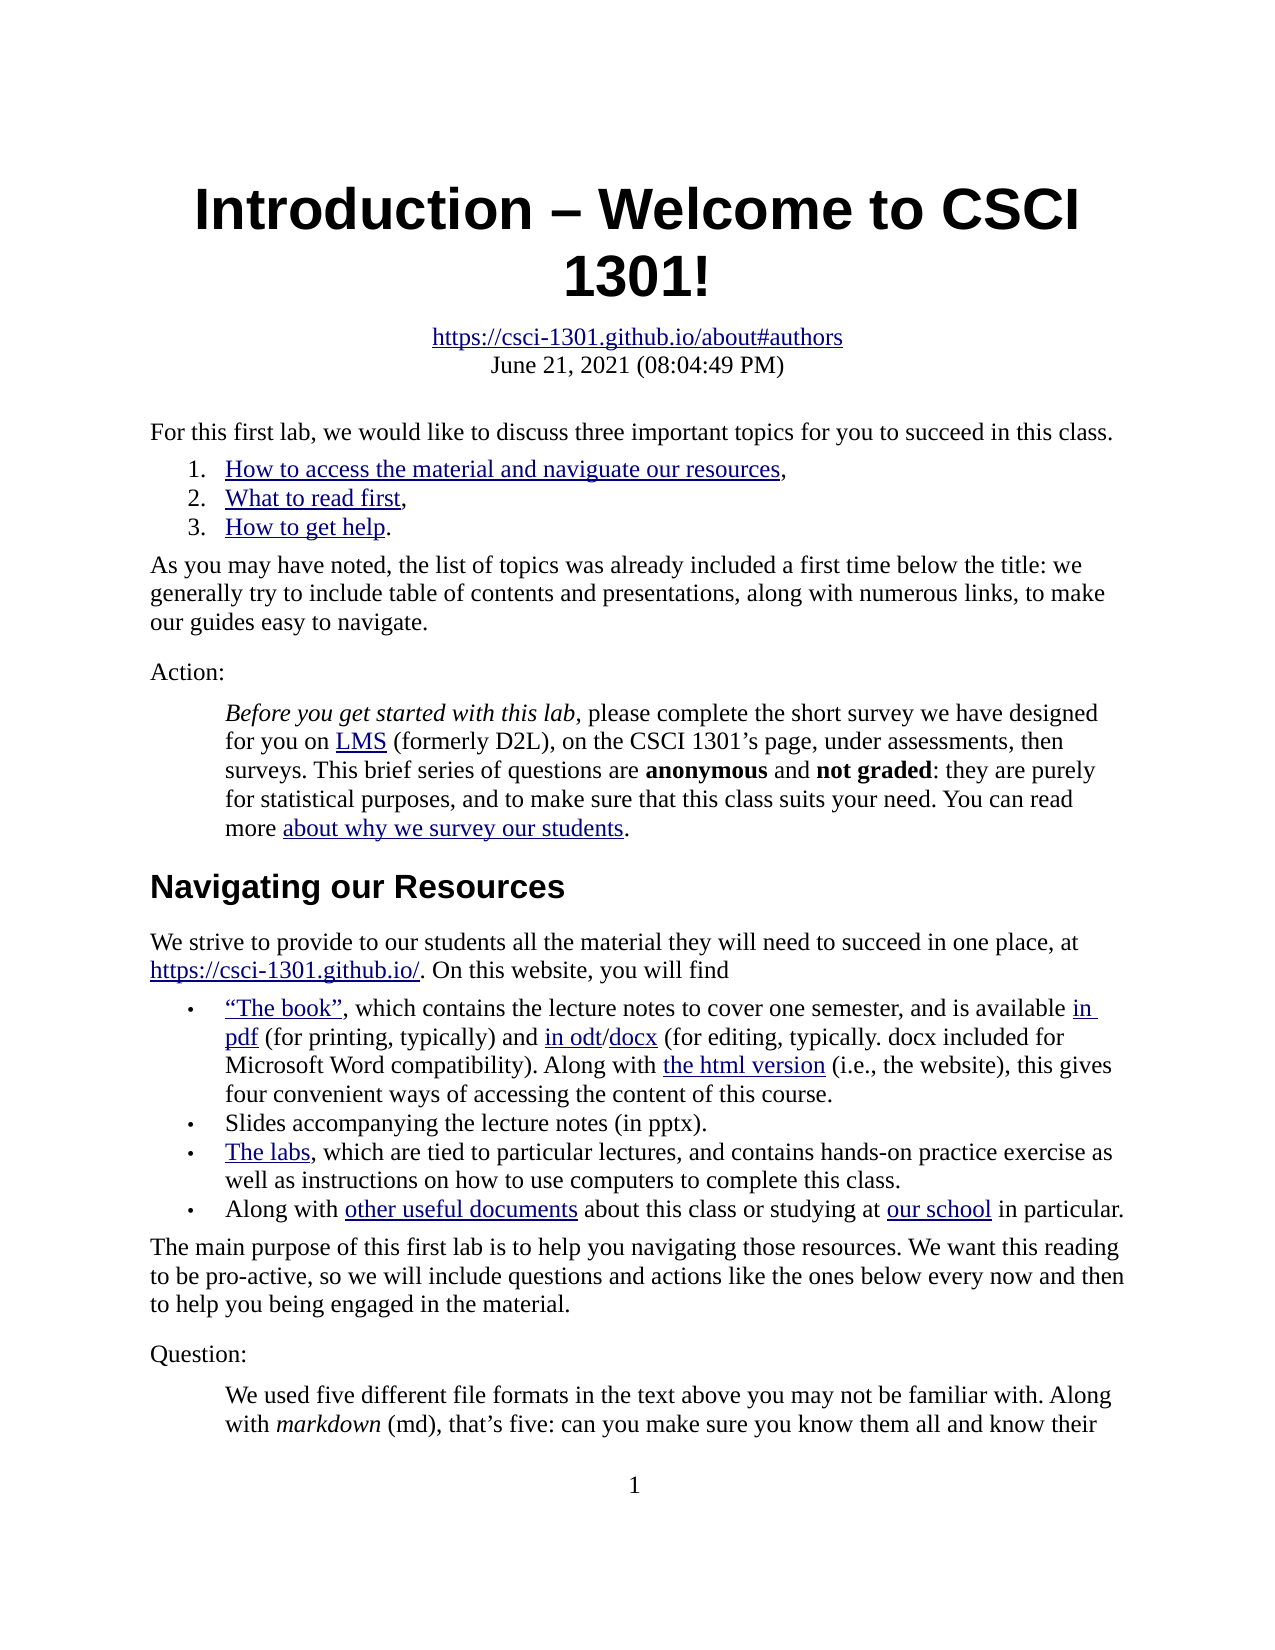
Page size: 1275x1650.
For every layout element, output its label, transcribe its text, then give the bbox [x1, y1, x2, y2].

list The labs, which are tied to particular lectures, and contains hands-on practice exercise as well as instructions on how to use computers to complete this class. [187, 1137, 1125, 1194]
title Introduction – Welcome to CSCI 1301! [150, 175, 1125, 309]
text We used five different file formats in the text above you may not be familiar with. Along with markdown (md), that’s five: can you make sure you know them all and know their [225, 1380, 1125, 1437]
text Question: [150, 1339, 1125, 1368]
text https://csci-1301.github.io/about#authors [150, 322, 1125, 350]
list Along with other useful documents about this class or studying at our school in particular. [187, 1194, 1125, 1223]
list “The book”, which contains the lecture notes to cover one semester, and is available in pdf (for printing, typically) and in odt/docx (for editing, typically. docx included for Microsoft Word compatibility). Along with the html version (i.e., the website), this gives four convenient ways of accessing the content of this course. [187, 993, 1125, 1108]
list How to access the material and naviguate our resources, [187, 454, 1125, 483]
text For this first lab, we would like to discuss three important topics for you to succeed in this class. [150, 417, 1125, 446]
list Slides accompanying the lecture notes (in pptx). [187, 1108, 1125, 1137]
text We strive to provide to our students all the material they will need to succeed in one place, at https://csci-1301.github.io/. On this website, you will find [150, 927, 1125, 984]
text Action: [150, 657, 1125, 686]
subtitle Navigating our Resources [150, 866, 1125, 905]
text As you may have noted, the list of topics was already included a first time below the title: we generally try to include table of contents and presentations, along with numerous links, to make our guides easy to navigate. [150, 550, 1125, 636]
text Before you get started with this lab, please complete the short survey we have designed for you on LMS (formerly D2L), on the CSCI 1301’s page, under assessments, then surveys. This brief series of questions are anonymous and not graded: they are purely for statistical purposes, and to make sure that this class suits your need. You can read more about why we survey our students. [225, 698, 1125, 841]
text June 21, 2021 (08:04:49 PM) [150, 350, 1125, 379]
text The main purpose of this first lab is to help you navigating those resources. We want this reading to be pro-active, so we will include questions and actions like the ones below every now and then to help you being engaged in the material. [150, 1232, 1125, 1318]
list How to get help. [187, 512, 1125, 541]
list What to read first, [187, 483, 1125, 512]
